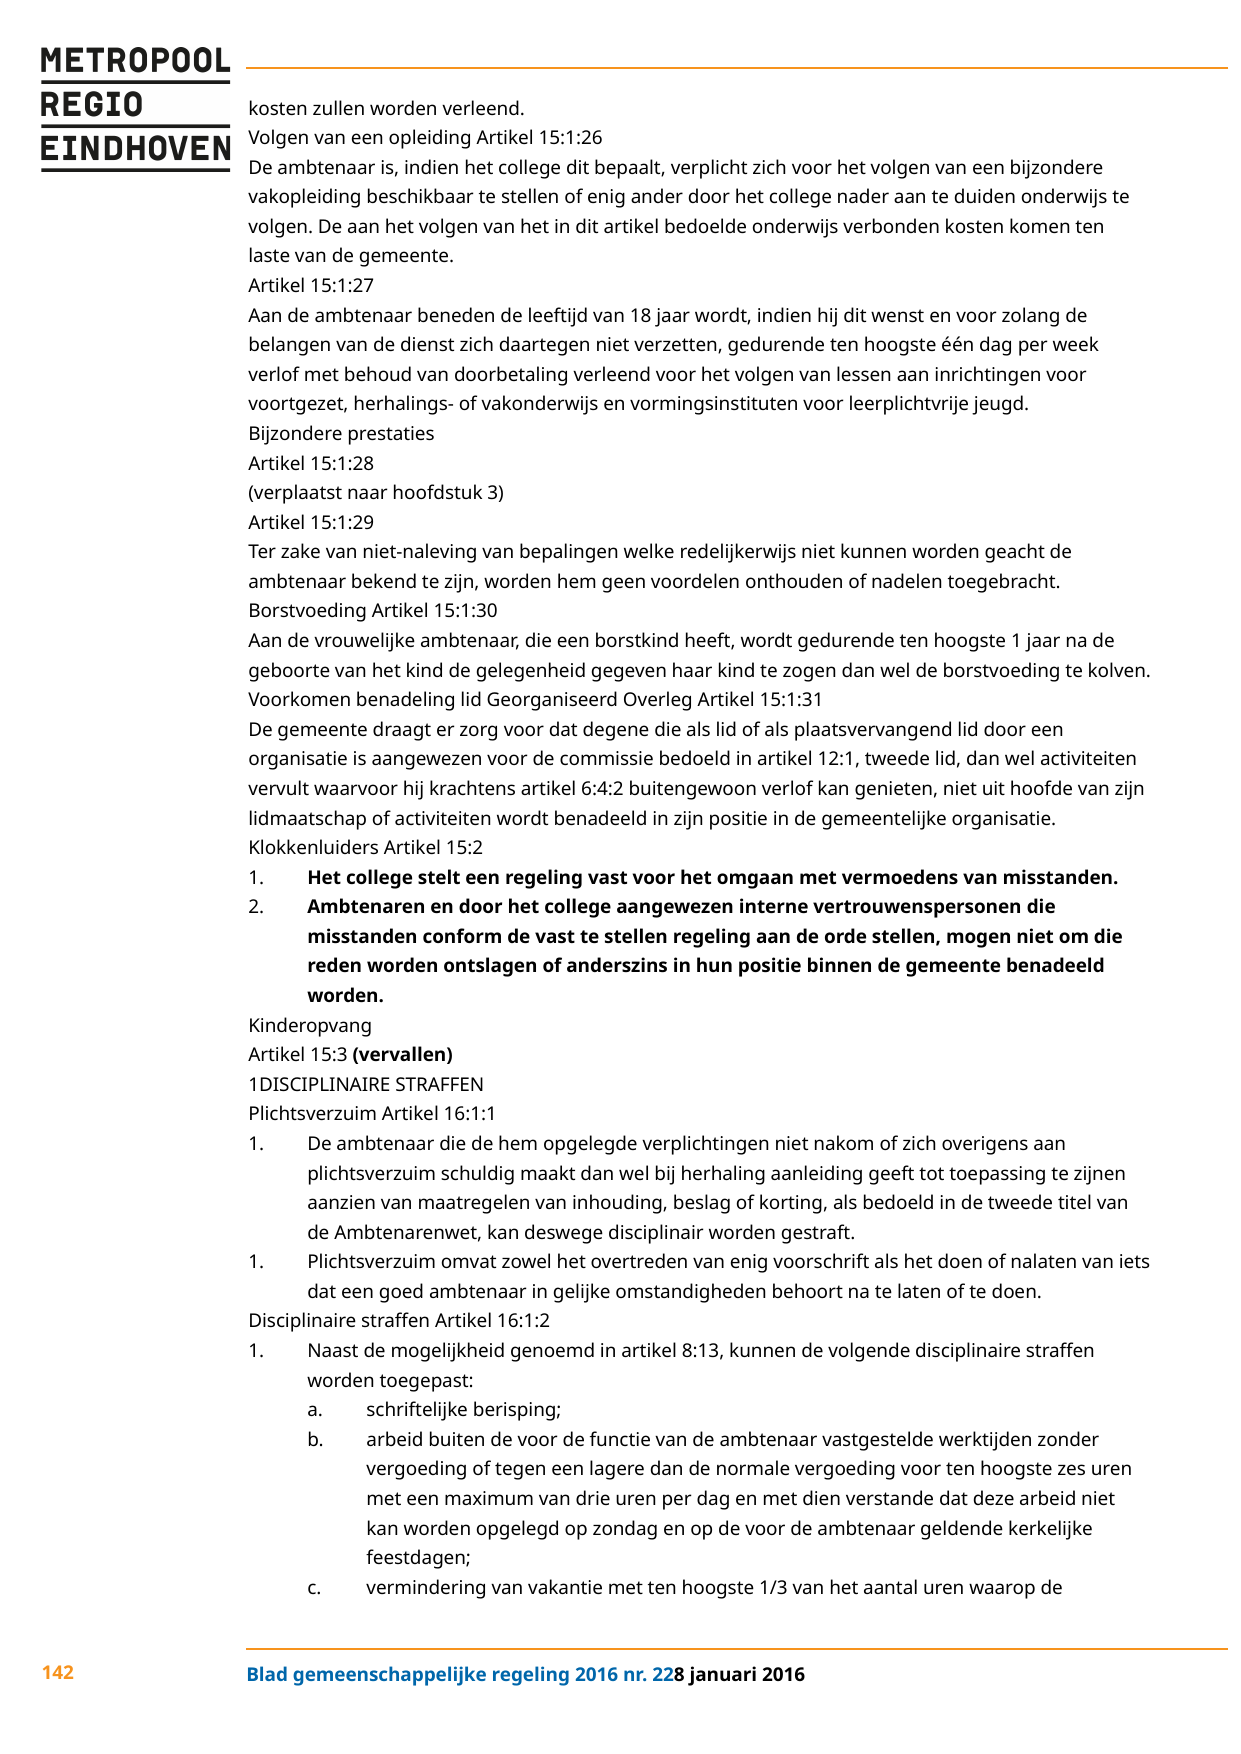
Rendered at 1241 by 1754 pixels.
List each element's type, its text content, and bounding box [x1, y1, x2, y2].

list Naast de mogelijkheid genoemd in artikel 8:13, kunnen de volgende disciplinaire straffen worden toegepast: [248, 1337, 1152, 1393]
list Ambtenaren en door het college aangewezen interne vertrouwenspersonen die misstanden conform de vast te stellen regeling aan de orde stellen, mogen niet om die reden worden ontslagen of anderszins in hun positie binnen de gemeente benadeeld worden. [248, 893, 1152, 1008]
text Voorkomen benadeling lid Georganiseerd Overleg Artikel 15:1:31 [248, 686, 1152, 712]
text De ambtenaar is, indien het college dit bepaalt, verplicht zich voor het volgen van een bijzondere vakopleiding beschikbaar te stellen of enig ander door het college nader aan te duiden onderwijs te volgen. De aan het volgen van het in dit artikel bedoelde onderwijs verbonden kosten komen ten laste van de gemeente. [248, 154, 1152, 268]
text Klokkenluiders Artikel 15:2 [248, 834, 1152, 860]
text Artikel 15:1:27 [248, 272, 1152, 298]
text Bijzondere prestaties [248, 420, 1152, 446]
text 1DISCIPLINAIRE STRAFFEN [248, 1071, 1152, 1097]
text Artikel 15:1:28 [248, 450, 1152, 476]
text Aan de vrouwelijke ambtenaar, die een borstkind heeft, wordt gedurende ten hoogste 1 jaar na de geboorte van het kind de gelegenheid gegeven haar kind te zogen dan wel de borstvoeding te kolven. [248, 627, 1152, 683]
picture [41, 47, 231, 172]
text Aan de ambtenaar beneden de leeftijd van 18 jaar wordt, indien hij dit wenst en voor zolang de belangen van de dienst zich daartegen niet verzetten, gedurende ten hoogste één dag per week verlof met behoud van doorbetaling verleend voor het volgen van lessen aan inrichtingen voor voortgezet, herhalings- of vakonderwijs en vormingsinstituten voor leerplichtvrije jeugd. [248, 302, 1152, 416]
text kosten zullen worden verleend. [248, 95, 1152, 121]
text Borstvoeding Artikel 15:1:30 [248, 598, 1152, 623]
text Artikel 15:3 (vervallen) [248, 1041, 1152, 1067]
text Artikel 15:1:29 [248, 509, 1152, 535]
list Plichtsverzuim omvat zowel het overtreden van enig voorschrift als het doen of nalaten van iets dat een goed ambtenaar in gelijke omstandigheden behoort na te laten of te doen. [248, 1248, 1152, 1304]
text De gemeente draagt er zorg voor dat degene die als lid of als plaatsvervangend lid door een organisatie is aangewezen voor de commissie bedoeld in artikel 12:1, tweede lid, dan wel activiteiten vervult waarvoor hij krachtens artikel 6:4:2 buitengewoon verlof kan genieten, niet uit hoofde van zijn lidmaatschap of activiteiten wordt benadeeld in zijn positie in de gemeentelijke organisatie. [248, 716, 1152, 831]
text Disciplinaire straffen Artikel 16:1:2 [248, 1308, 1152, 1333]
list Het college stelt een regeling vast voor het omgaan met vermoedens van misstanden. [248, 864, 1152, 890]
text Volgen van een opleiding Artikel 15:1:26 [248, 124, 1152, 150]
text Kinderopvang [248, 1012, 1152, 1038]
text Plichtsverzuim Artikel 16:1:1 [248, 1101, 1152, 1126]
list De ambtenaar die de hem opgelegde verplichtingen niet nakom of zich overigens aan plichtsverzuim schuldig maakt dan wel bij herhaling aanleiding geeft tot toepassing te zijnen aanzien van maatregelen van inhouding, beslag of korting, als bedoeld in de tweede titel van de Ambtenarenwet, kan deswege disciplinair worden gestraft. [248, 1130, 1152, 1245]
list schriftelijke berisping; [307, 1396, 1152, 1422]
list arbeid buiten de voor de functie van de ambtenaar vastgestelde werktijden zonder vergoeding of tegen een lagere dan de normale vergoeding voor ten hoogste zes uren met een maximum van drie uren per dag en met dien verstande dat deze arbeid niet kan worden opgelegd op zondag en op de voor de ambtenaar geldende kerkelijke feestdagen; [307, 1426, 1152, 1570]
text Ter zake van niet-naleving van bepalingen welke redelijkerwijs niet kunnen worden geacht de ambtenaar bekend te zijn, worden hem geen voordelen onthouden of nadelen toegebracht. [248, 538, 1152, 594]
text (verplaatst naar hoofdstuk 3) [248, 479, 1152, 505]
list vermindering van vakantie met ten hoogste 1/3 van het aantal uren waarop de [307, 1574, 1152, 1600]
